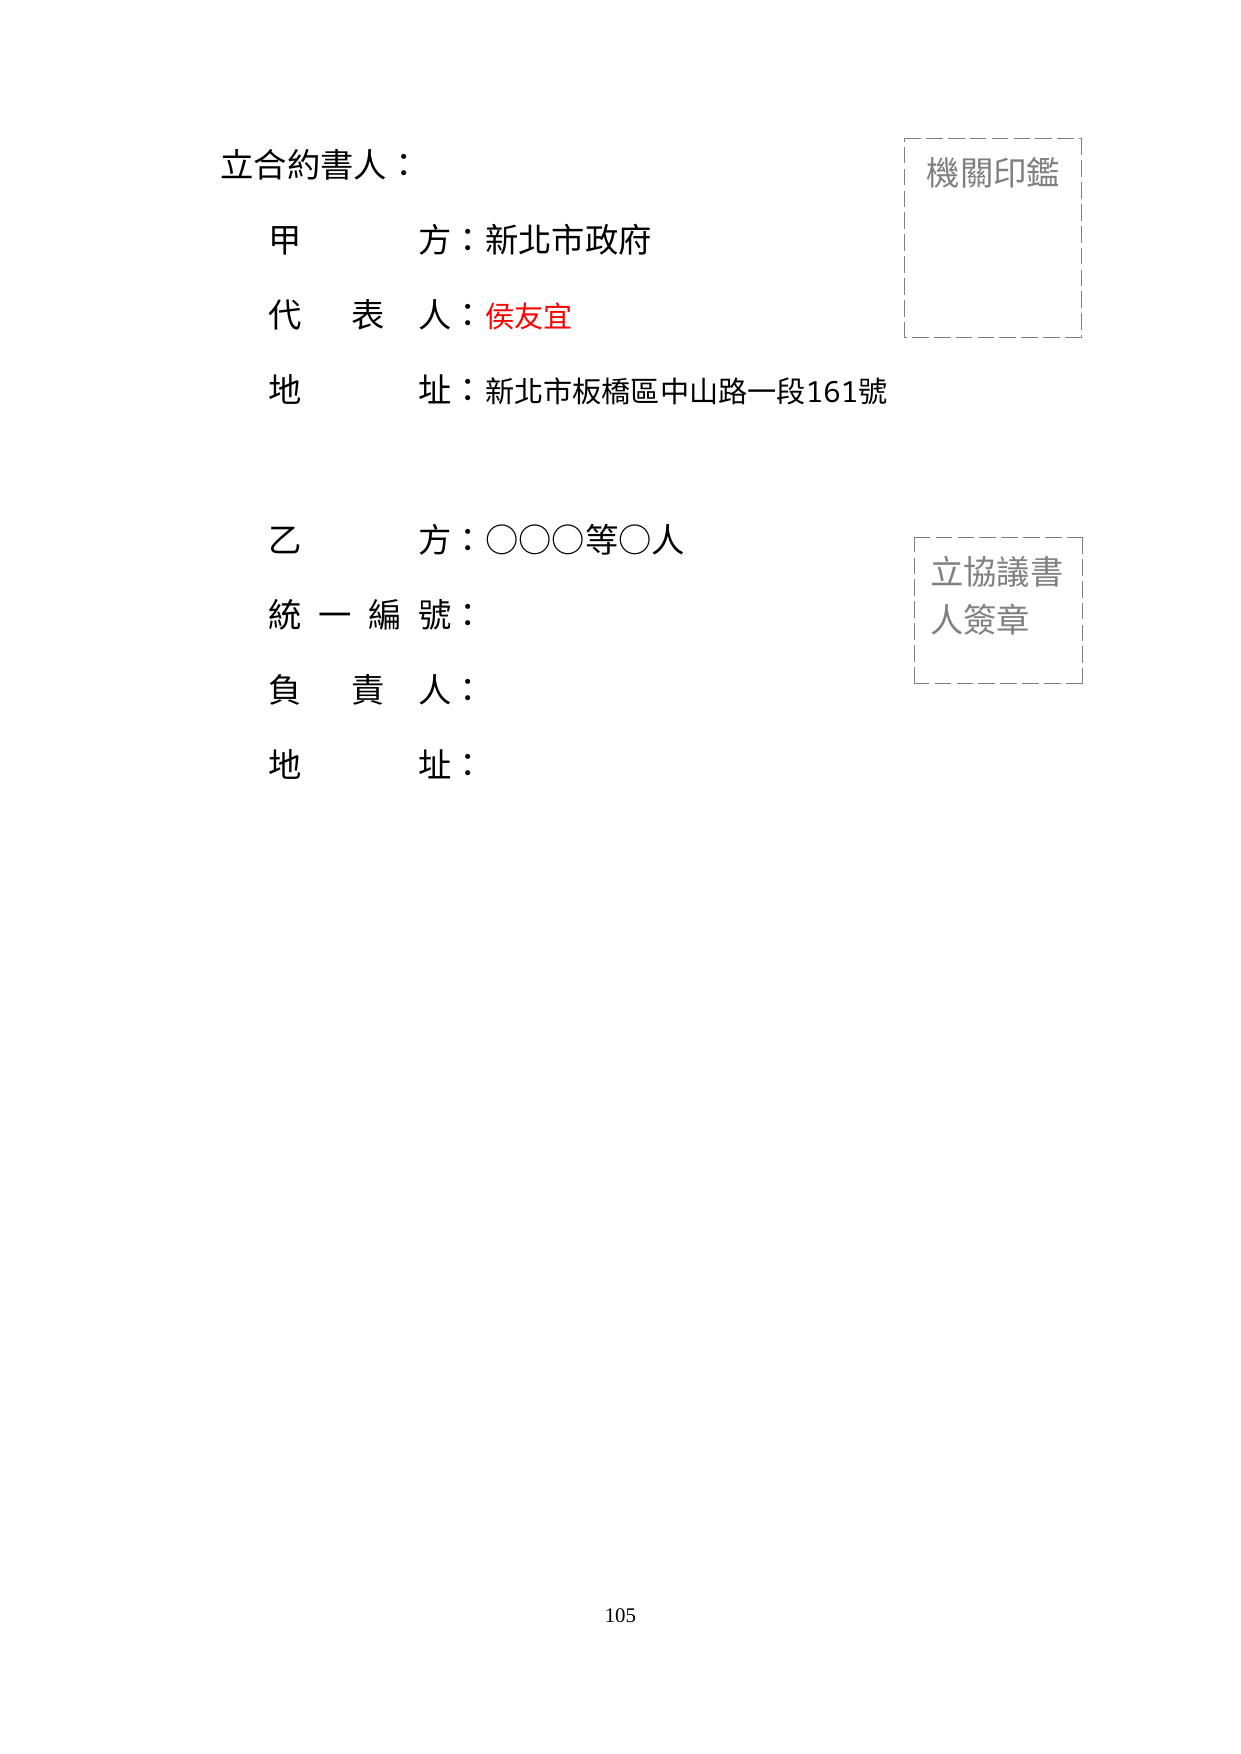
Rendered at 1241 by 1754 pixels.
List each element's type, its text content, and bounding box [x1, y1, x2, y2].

text 乙 方：○○○等○人 [268, 501, 1122, 684]
text 甲 方：新北市政府 [268, 201, 904, 276]
text 地 址：新北市板橋區中山路一段161號 [268, 351, 1122, 426]
text 代 表 人：侯友宜 [268, 276, 1122, 351]
text 立協議書人簽章 [930, 546, 1067, 642]
text 機關印鑑 [920, 147, 1066, 195]
text [1082, 201, 1122, 276]
text 統 一 編 號： [268, 576, 914, 651]
text 地 址： [268, 726, 1122, 801]
text 負 責 人： [268, 651, 1122, 726]
text [1083, 576, 1122, 651]
text 立合約書人： [220, 126, 1122, 338]
